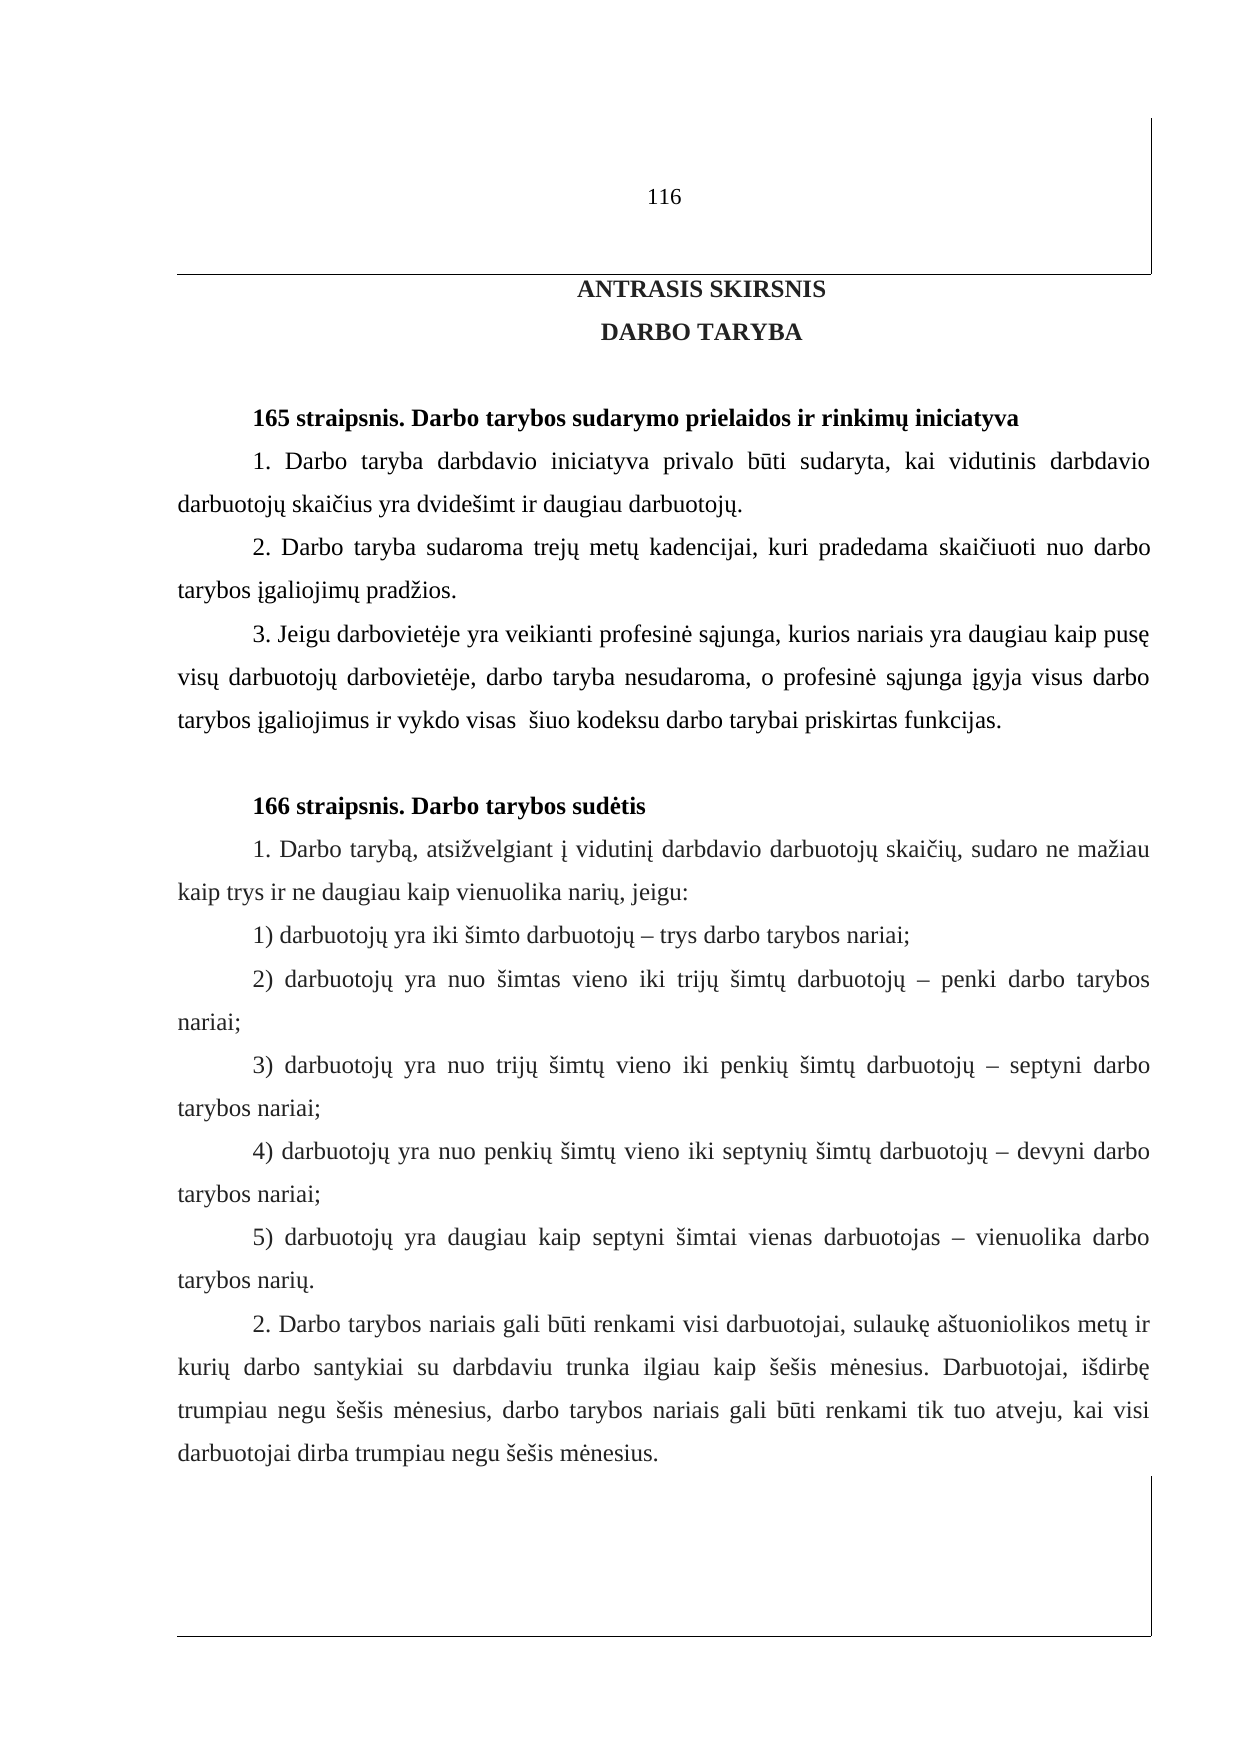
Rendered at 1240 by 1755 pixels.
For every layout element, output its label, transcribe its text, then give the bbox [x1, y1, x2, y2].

text ANTRASIS SKIRSNIS [177, 274, 1151, 302]
text 3) darbuotojų yra nuo trijų šimtų vieno iki penkių šimtų darbuotojų – septyni darbo tarybos nariai; [177, 1050, 1151, 1122]
text 2. Darbo taryba sudaroma trejų metų kadencijai, kuri pradedama skaičiuoti nuo darbo tarybos įgaliojimų pradžios. [177, 532, 1151, 604]
text 1) darbuotojų yra iki šimto darbuotojų – trys darbo tarybos nariai; [177, 921, 1151, 949]
text 1. Darbo taryba darbdavio iniciatyva privalo būti sudaryta, kai vidutinis darbdavio darbuotojų skaičius yra dvidešimt ir daugiau darbuotojų. [177, 446, 1151, 518]
text DARBO TARYBA [177, 317, 1151, 346]
text 166 straipsnis. Darbo tarybos sudėtis [177, 791, 1151, 820]
text 4) darbuotojų yra nuo penkių šimtų vieno iki septynių šimtų darbuotojų – devyni darbo tarybos nariai; [177, 1136, 1151, 1208]
text 165 straipsnis. Darbo tarybos sudarymo prielaidos ir rinkimų iniciatyva [177, 403, 1151, 432]
text 2) darbuotojų yra nuo šimtas vieno iki trijų šimtų darbuotojų – penki darbo tarybos nariai; [177, 964, 1151, 1036]
text 3. Jeigu darbovietėje yra veikianti profesinė sąjunga, kurios nariais yra daugiau kaip pusę visų darbuotojų darbovietėje, darbo taryba nesudaroma, o profesinė sąjunga įgyja visus darbo tarybos įgaliojimus ir vykdo visas šiuo kodeksu darbo tarybai priskirtas funkcijas. [177, 619, 1151, 734]
text 1. Darbo tarybą, atsižvelgiant į vidutinį darbdavio darbuotojų skaičių, sudaro ne mažiau kaip trys ir ne daugiau kaip vienuolika narių, jeigu: [177, 834, 1151, 906]
text 5) darbuotojų yra daugiau kaip septyni šimtai vienas darbuotojas – vienuolika darbo tarybos narių. [177, 1222, 1151, 1294]
text 2. Darbo tarybos nariais gali būti renkami visi darbuotojai, sulaukę aštuoniolikos metų ir kurių darbo santykiai su darbdaviu trunka ilgiau kaip šešis mėnesius. Darbuotojai, išdirbę trumpiau negu šešis mėnesius, darbo tarybos nariais gali būti renkami tik tuo atveju, kai visi darbuotojai dirba trumpiau negu šešis mėnesius. [177, 1309, 1151, 1467]
